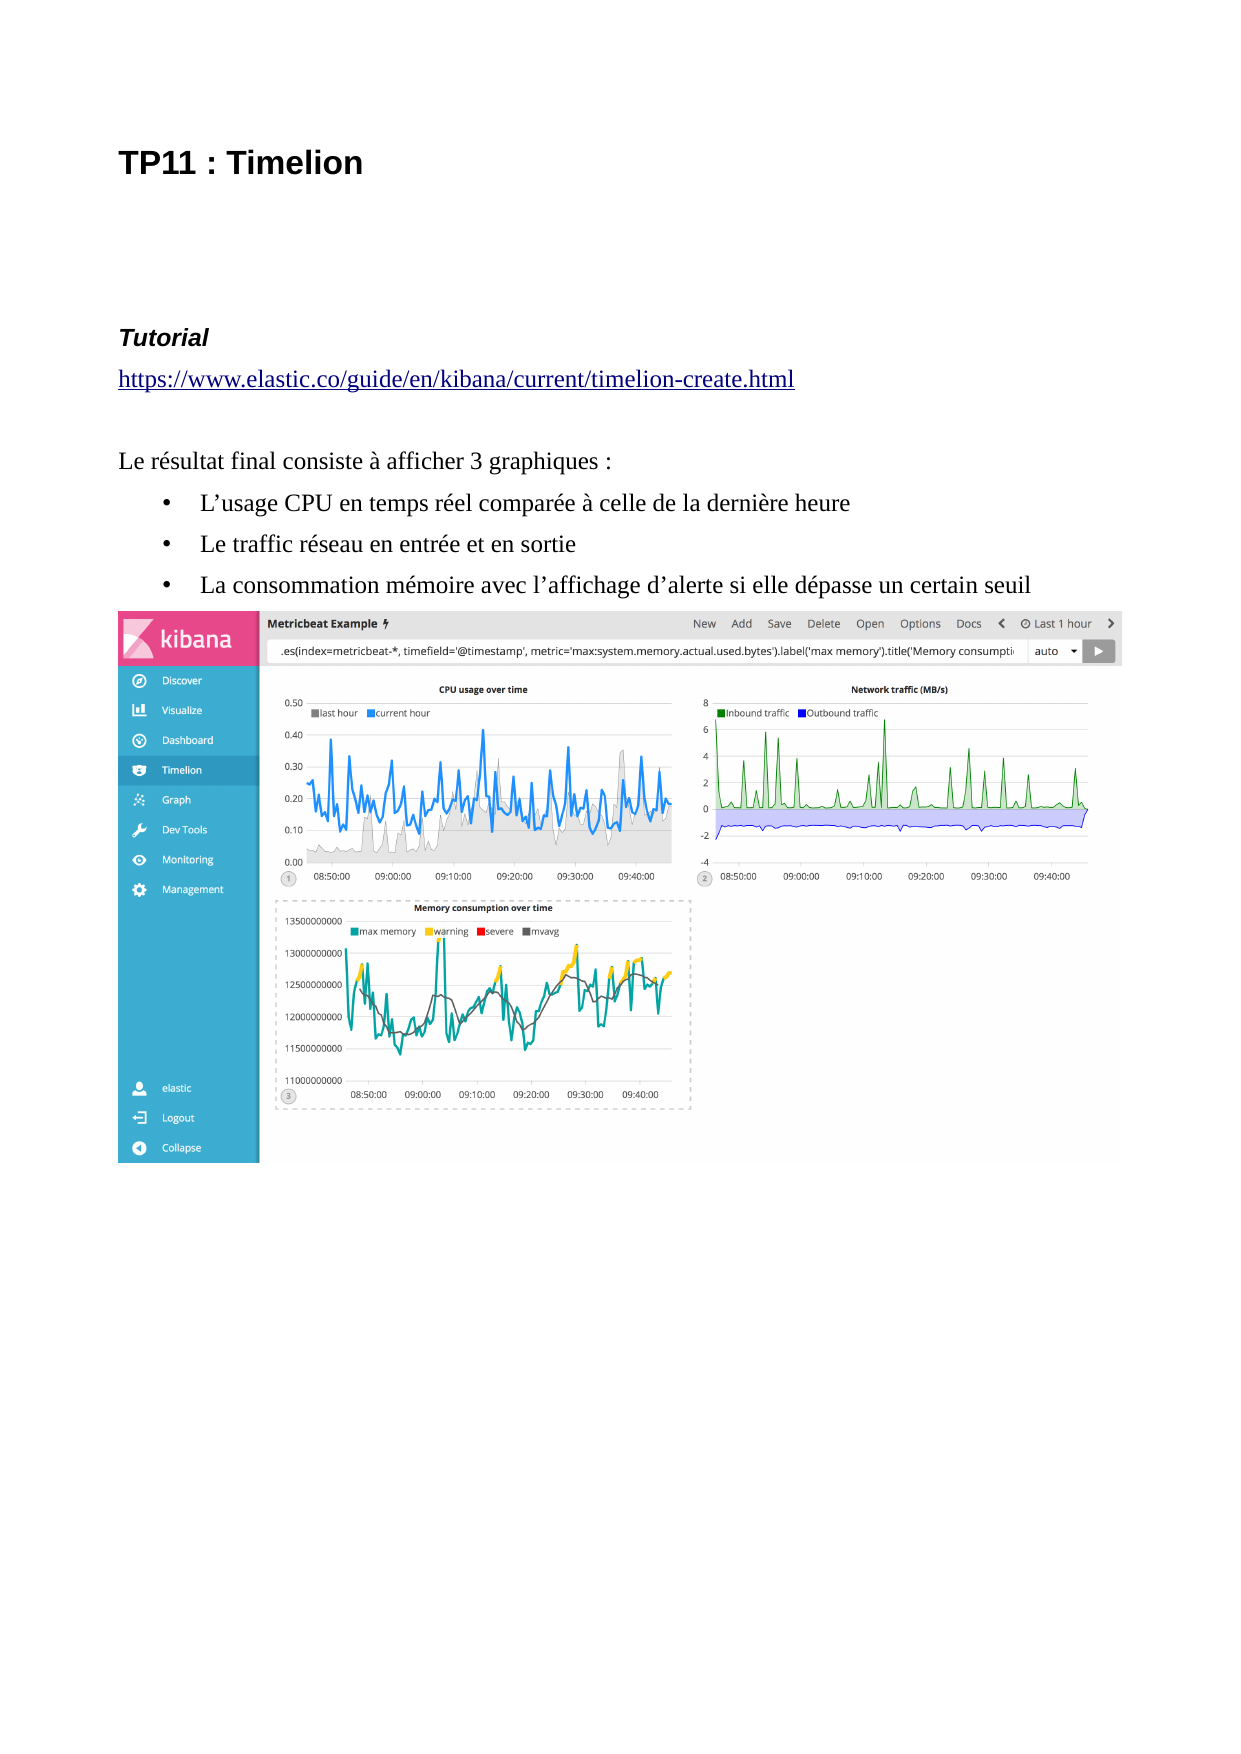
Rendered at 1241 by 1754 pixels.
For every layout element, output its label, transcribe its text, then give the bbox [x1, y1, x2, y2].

list La consommation mémoire avec l’affichage d’alerte si elle dépasse un certain seuil [162, 570, 1122, 599]
text Tutorial [118, 323, 1122, 351]
subtitle TP11 : Timelion [118, 143, 1122, 182]
text Le résultat final consiste à afficher 3 graphiques : [118, 446, 1122, 475]
text https://www.elastic.co/guide/en/kibana/current/timelion-create.html [118, 364, 1122, 393]
picture [118, 611, 1123, 1163]
list Le traffic réseau en entrée et en sortie [162, 529, 1122, 558]
list L’usage CPU en temps réel comparée à celle de la dernière heure [162, 488, 1122, 516]
